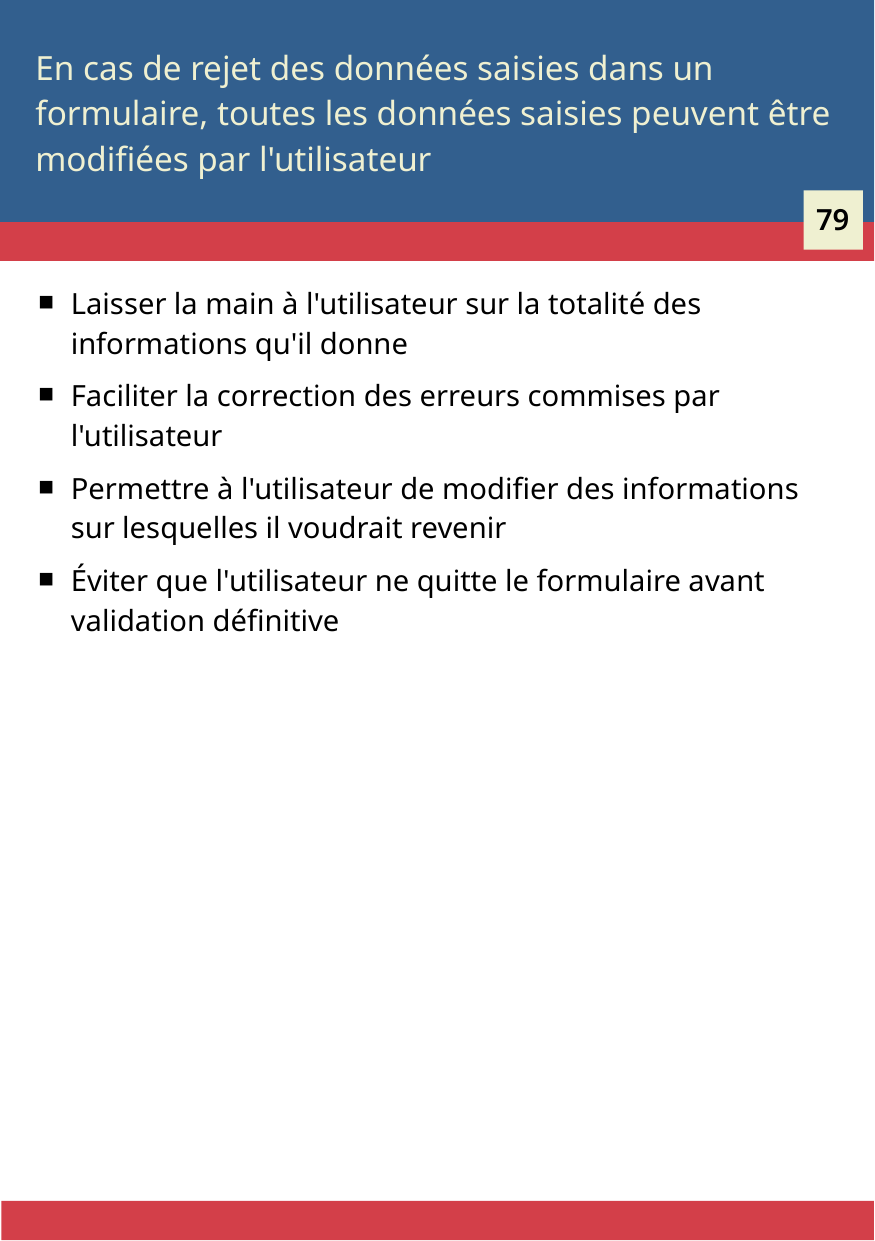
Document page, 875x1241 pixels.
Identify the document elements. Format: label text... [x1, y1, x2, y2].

title En cas de rejet des données saisies dans un formulaire, toutes les données saisies peuvent être modifiées par l'utilisateur [35, 13, 839, 213]
text_box 79 [803, 188, 863, 249]
list Laisser la main à l'utilisateur sur la totalité des informations qu'il donne Faciliter la correction des erreurs commises par l'utilisateur Permettre à l'utilisateur de modifier des informations sur lesquelles il voudrait revenir Éviter que l'utilisateur ne quitte le formulaire avant validation définitive [23, 283, 839, 1111]
